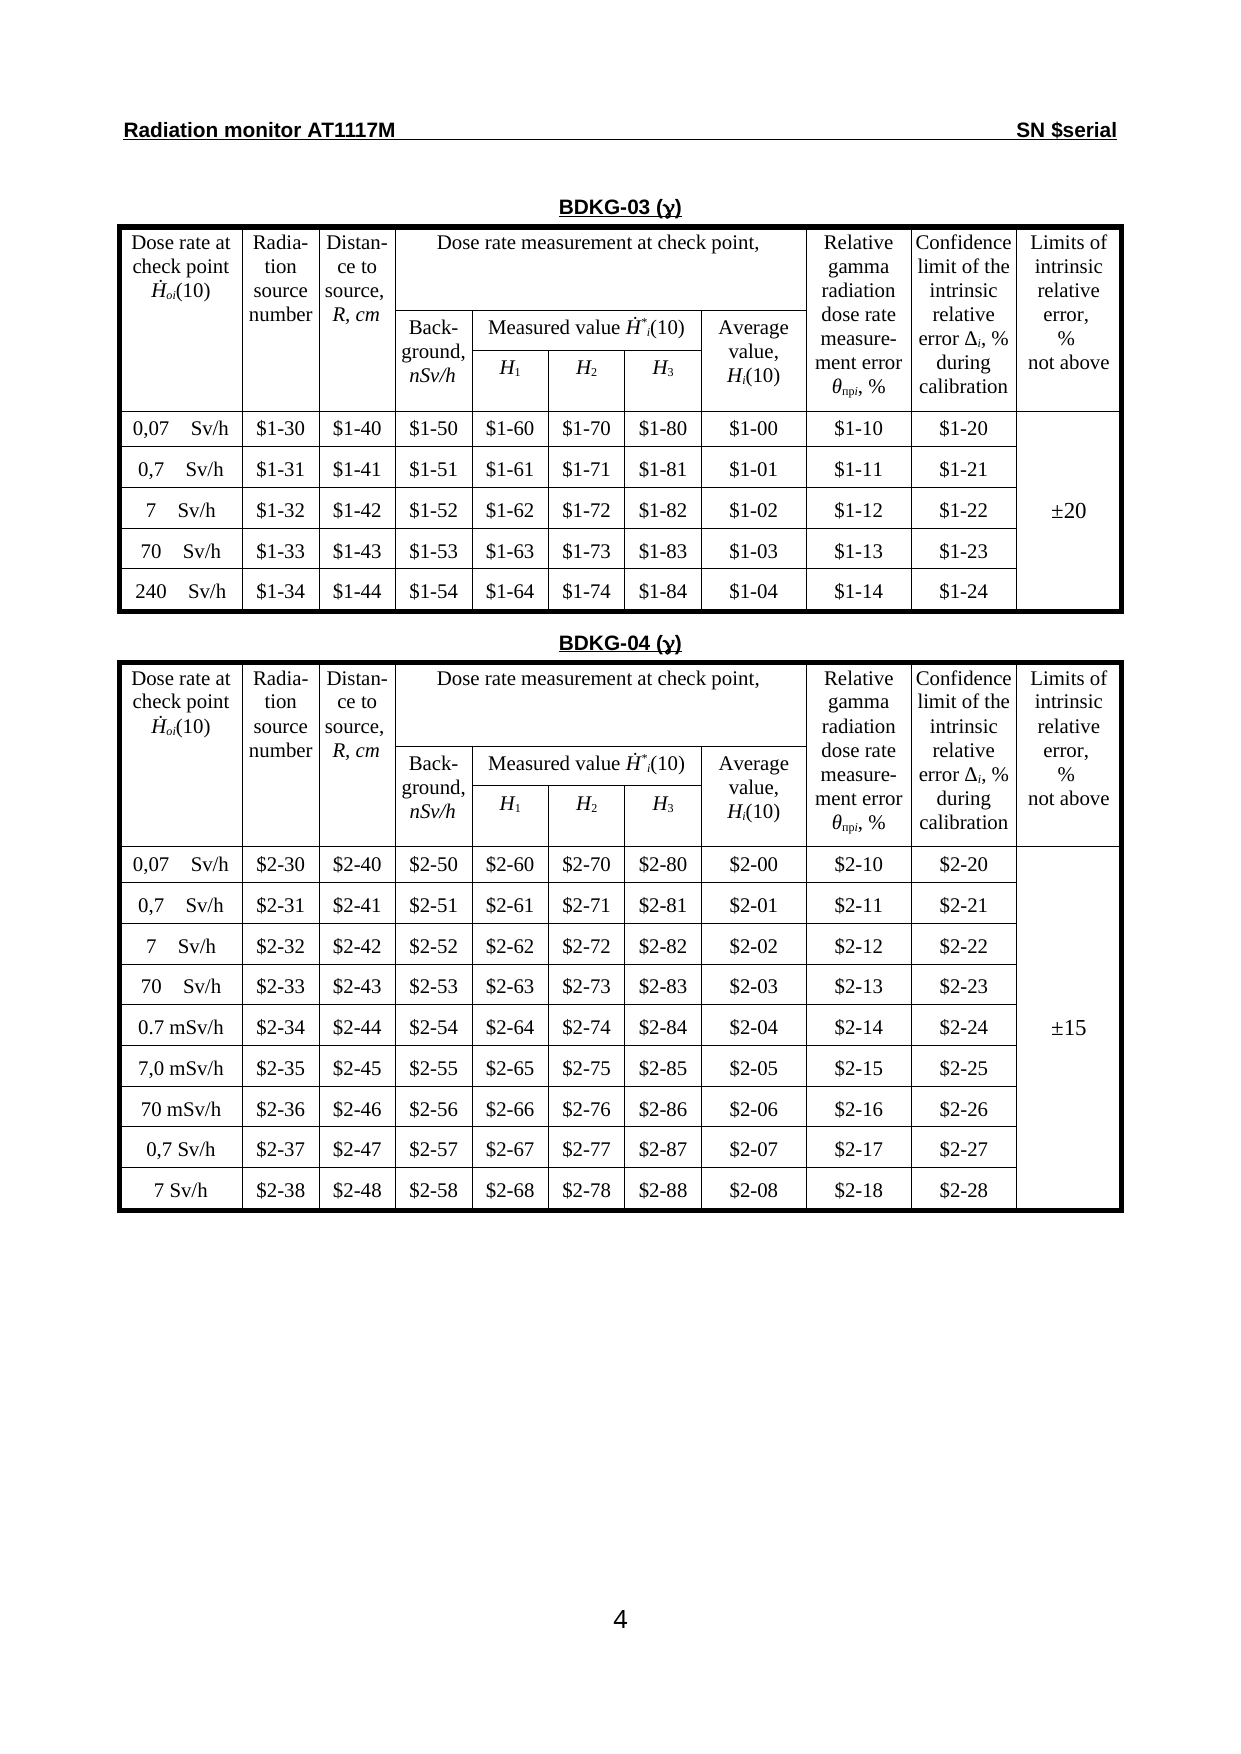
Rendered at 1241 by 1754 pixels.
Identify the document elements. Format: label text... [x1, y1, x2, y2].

table_cell $2-43 [320, 965, 395, 1004]
table_cell $2-28 [912, 1168, 1016, 1208]
table_cell $1-11 [807, 447, 911, 487]
table_cell $2-42 [320, 924, 395, 963]
table_cell $2-14 [807, 1005, 911, 1045]
table_cell Radia-tion source number [243, 665, 319, 846]
table_cell $2-11 [807, 883, 911, 923]
table_cell $1-82 [625, 488, 701, 528]
table_cell $2-24 [912, 1005, 1016, 1045]
table_cell $2-07 [702, 1127, 806, 1167]
table_cell $1-22 [912, 488, 1016, 528]
table_cell $2-32 [243, 924, 319, 963]
table_cell $2-47 [320, 1127, 395, 1167]
table_cell Back-ground, nSv/h [396, 747, 472, 846]
table_cell $2-81 [625, 883, 701, 923]
table_cell $1-50 [396, 412, 472, 446]
table_cell $1-23 [912, 529, 1016, 568]
table_cell $1-74 [549, 569, 624, 609]
table_cell $1-83 [625, 529, 701, 568]
table_cell $2-13 [807, 965, 911, 1004]
table_cell Limits of intrinsic relative error, % not above [1017, 230, 1119, 411]
table_cell $2-36 [243, 1087, 319, 1126]
table_cell $1-31 [243, 447, 319, 487]
table_cell Measured value Ḣ*i(10) [473, 311, 701, 349]
table_cell ±20 [1017, 412, 1119, 609]
table_cell $1-71 [549, 447, 624, 487]
table_cell $2-17 [807, 1127, 911, 1167]
table_cell $1-21 [912, 447, 1016, 487]
table_cell Back-ground, nSv/h [396, 311, 472, 411]
table_cell $2-84 [625, 1005, 701, 1045]
table_cell $2-82 [625, 924, 701, 963]
table_cell $2-15 [807, 1046, 911, 1086]
table_cell $2-26 [912, 1087, 1016, 1126]
table_cell $2-34 [243, 1005, 319, 1045]
table_cell H3 [625, 351, 701, 411]
table_cell H2 [549, 786, 624, 846]
table_cell $2-60 [473, 847, 548, 882]
table_cell $2-63 [473, 965, 548, 1004]
table_cell $2-41 [320, 883, 395, 923]
table_cell H2 [549, 351, 624, 411]
table_cell $2-68 [473, 1168, 548, 1208]
table_cell $1-40 [320, 412, 395, 446]
table_cell $2-03 [702, 965, 806, 1004]
table_cell $1-34 [243, 569, 319, 609]
table_cell 70 Sv/h [122, 529, 242, 568]
table_cell $2-85 [625, 1046, 701, 1086]
table_cell $2-18 [807, 1168, 911, 1208]
table_cell 0,7 Sv/h [122, 883, 242, 923]
table_cell $2-75 [549, 1046, 624, 1086]
table_cell $2-74 [549, 1005, 624, 1045]
table_cell $1-41 [320, 447, 395, 487]
table_cell $1-10 [807, 412, 911, 446]
table_cell 70 Sv/h [122, 965, 242, 1004]
table_cell Distan-ce to source, R, сm [320, 230, 395, 411]
table_cell 7 Sv/h [122, 488, 242, 528]
table_cell $2-56 [396, 1087, 472, 1126]
table_cell $2-70 [549, 847, 624, 882]
table_cell $2-45 [320, 1046, 395, 1086]
table_cell Distan-ce to source, R, сm [320, 665, 395, 846]
table_cell $2-55 [396, 1046, 472, 1086]
table_cell $2-73 [549, 965, 624, 1004]
table_cell $2-78 [549, 1168, 624, 1208]
table_cell $2-53 [396, 965, 472, 1004]
table_cell $2-12 [807, 924, 911, 963]
table_cell $2-01 [702, 883, 806, 923]
table_cell 0,7 Sv/h [122, 1127, 242, 1167]
table_cell $2-02 [702, 924, 806, 963]
table_cell $1-00 [702, 412, 806, 446]
table_cell Dose rate measurement at check point, [396, 665, 806, 746]
table_cell $2-46 [320, 1087, 395, 1126]
table_cell $1-42 [320, 488, 395, 528]
table_cell $2-58 [396, 1168, 472, 1208]
table_cell 7 Sv/h [122, 924, 242, 963]
table_cell $2-51 [396, 883, 472, 923]
table_cell $1-02 [702, 488, 806, 528]
table_cell Limits of intrinsic relative error, % not above [1017, 665, 1119, 846]
table_cell $1-84 [625, 569, 701, 609]
table_cell Dose rate at check point Ḣoi(10) [122, 665, 242, 846]
table_cell $2-52 [396, 924, 472, 963]
table_cell Relative gamma radiation dose rate measure-ment error θпрi, % [807, 665, 911, 846]
table_cell $2-37 [243, 1127, 319, 1167]
table_cell $2-25 [912, 1046, 1016, 1086]
table_cell $2-38 [243, 1168, 319, 1208]
table_cell Confidence limit of the intrinsic relative error Δi, % during calibration [912, 665, 1016, 846]
table_cell $2-48 [320, 1168, 395, 1208]
table_cell $2-16 [807, 1087, 911, 1126]
table_cell $2-65 [473, 1046, 548, 1086]
table_cell $2-06 [702, 1087, 806, 1126]
table_cell $1-03 [702, 529, 806, 568]
table_cell $1-20 [912, 412, 1016, 446]
table_cell $2-23 [912, 965, 1016, 1004]
table_cell 7,0 mSv/h [122, 1046, 242, 1086]
table_cell H1 [473, 786, 548, 846]
table_cell 240 Sv/h [122, 569, 242, 609]
table_cell $2-30 [243, 847, 319, 882]
table_cell Average value, Hi(10) [702, 747, 806, 846]
table_cell H1 [473, 351, 548, 411]
table_cell $2-62 [473, 924, 548, 963]
table_header BDKG-03 () [119, 179, 1121, 224]
table_cell $2-35 [243, 1046, 319, 1086]
table_cell $1-62 [473, 488, 548, 528]
table_cell $2-76 [549, 1087, 624, 1126]
table_cell 0,07 Sv/h [122, 412, 242, 446]
table_cell Dose rate at check point Ḣoi(10) [122, 230, 242, 411]
table_cell $1-60 [473, 412, 548, 446]
table_cell $2-64 [473, 1005, 548, 1045]
table_cell $1-13 [807, 529, 911, 568]
table_cell $1-73 [549, 529, 624, 568]
table_cell $1-52 [396, 488, 472, 528]
table_cell $1-01 [702, 447, 806, 487]
table_cell $2-71 [549, 883, 624, 923]
table_cell $1-70 [549, 412, 624, 446]
table_cell $2-77 [549, 1127, 624, 1167]
table_cell $2-22 [912, 924, 1016, 963]
table_cell $2-08 [702, 1168, 806, 1208]
table_cell Measured value Ḣ*i(10) [473, 747, 701, 785]
table_cell $1-33 [243, 529, 319, 568]
table_cell $2-05 [702, 1046, 806, 1086]
table_cell $1-80 [625, 412, 701, 446]
table_cell $2-31 [243, 883, 319, 923]
table_cell Dose rate measurement at check point, [396, 230, 806, 310]
table_cell $1-24 [912, 569, 1016, 609]
table_cell 0,07 Sv/h [122, 847, 242, 882]
table_cell $2-80 [625, 847, 701, 882]
table_cell $1-32 [243, 488, 319, 528]
table_cell Confidence limit of the intrinsic relative error Δi, % during calibration [912, 230, 1016, 411]
table_cell $2-87 [625, 1127, 701, 1167]
table_cell $2-04 [702, 1005, 806, 1045]
table_cell $2-10 [807, 847, 911, 882]
table_cell $2-21 [912, 883, 1016, 923]
table_cell $2-50 [396, 847, 472, 882]
table_cell $1-30 [243, 412, 319, 446]
table_cell $2-88 [625, 1168, 701, 1208]
table_cell H3 [625, 786, 701, 846]
table_cell $2-86 [625, 1087, 701, 1126]
table_cell $1-72 [549, 488, 624, 528]
table_cell ±15 [1017, 847, 1119, 1208]
table_cell $1-51 [396, 447, 472, 487]
table_cell Average value, Hi(10) [702, 311, 806, 411]
table_cell $1-54 [396, 569, 472, 609]
table_cell $2-27 [912, 1127, 1016, 1167]
table_cell $2-40 [320, 847, 395, 882]
table_cell Relative gamma radiation dose rate measure-ment error θпрi, % [807, 230, 911, 411]
table_cell 70 mSv/h [122, 1087, 242, 1126]
table_cell $2-33 [243, 965, 319, 1004]
table_cell $1-61 [473, 447, 548, 487]
table_cell $2-72 [549, 924, 624, 963]
table_cell 0.7 mSv/h [122, 1005, 242, 1045]
table_cell $2-66 [473, 1087, 548, 1126]
table_cell $2-00 [702, 847, 806, 882]
table_cell $1-44 [320, 569, 395, 609]
table_cell $1-14 [807, 569, 911, 609]
table_cell $2-67 [473, 1127, 548, 1167]
table_cell $2-61 [473, 883, 548, 923]
table_cell $2-44 [320, 1005, 395, 1045]
table_cell Radia-tion source number [243, 230, 319, 411]
table_cell $2-57 [396, 1127, 472, 1167]
table_cell $2-54 [396, 1005, 472, 1045]
table_cell $2-83 [625, 965, 701, 1004]
table_cell $1-04 [702, 569, 806, 609]
table_cell $1-81 [625, 447, 701, 487]
table_cell 7 Sv/h [122, 1168, 242, 1208]
table_cell $1-64 [473, 569, 548, 609]
table_cell $1-12 [807, 488, 911, 528]
table_cell $1-53 [396, 529, 472, 568]
table_header BDKG-04 () [119, 614, 1121, 660]
table_cell $1-43 [320, 529, 395, 568]
table_cell $2-20 [912, 847, 1016, 882]
table_cell $1-63 [473, 529, 548, 568]
table_cell 0,7 Sv/h [122, 447, 242, 487]
